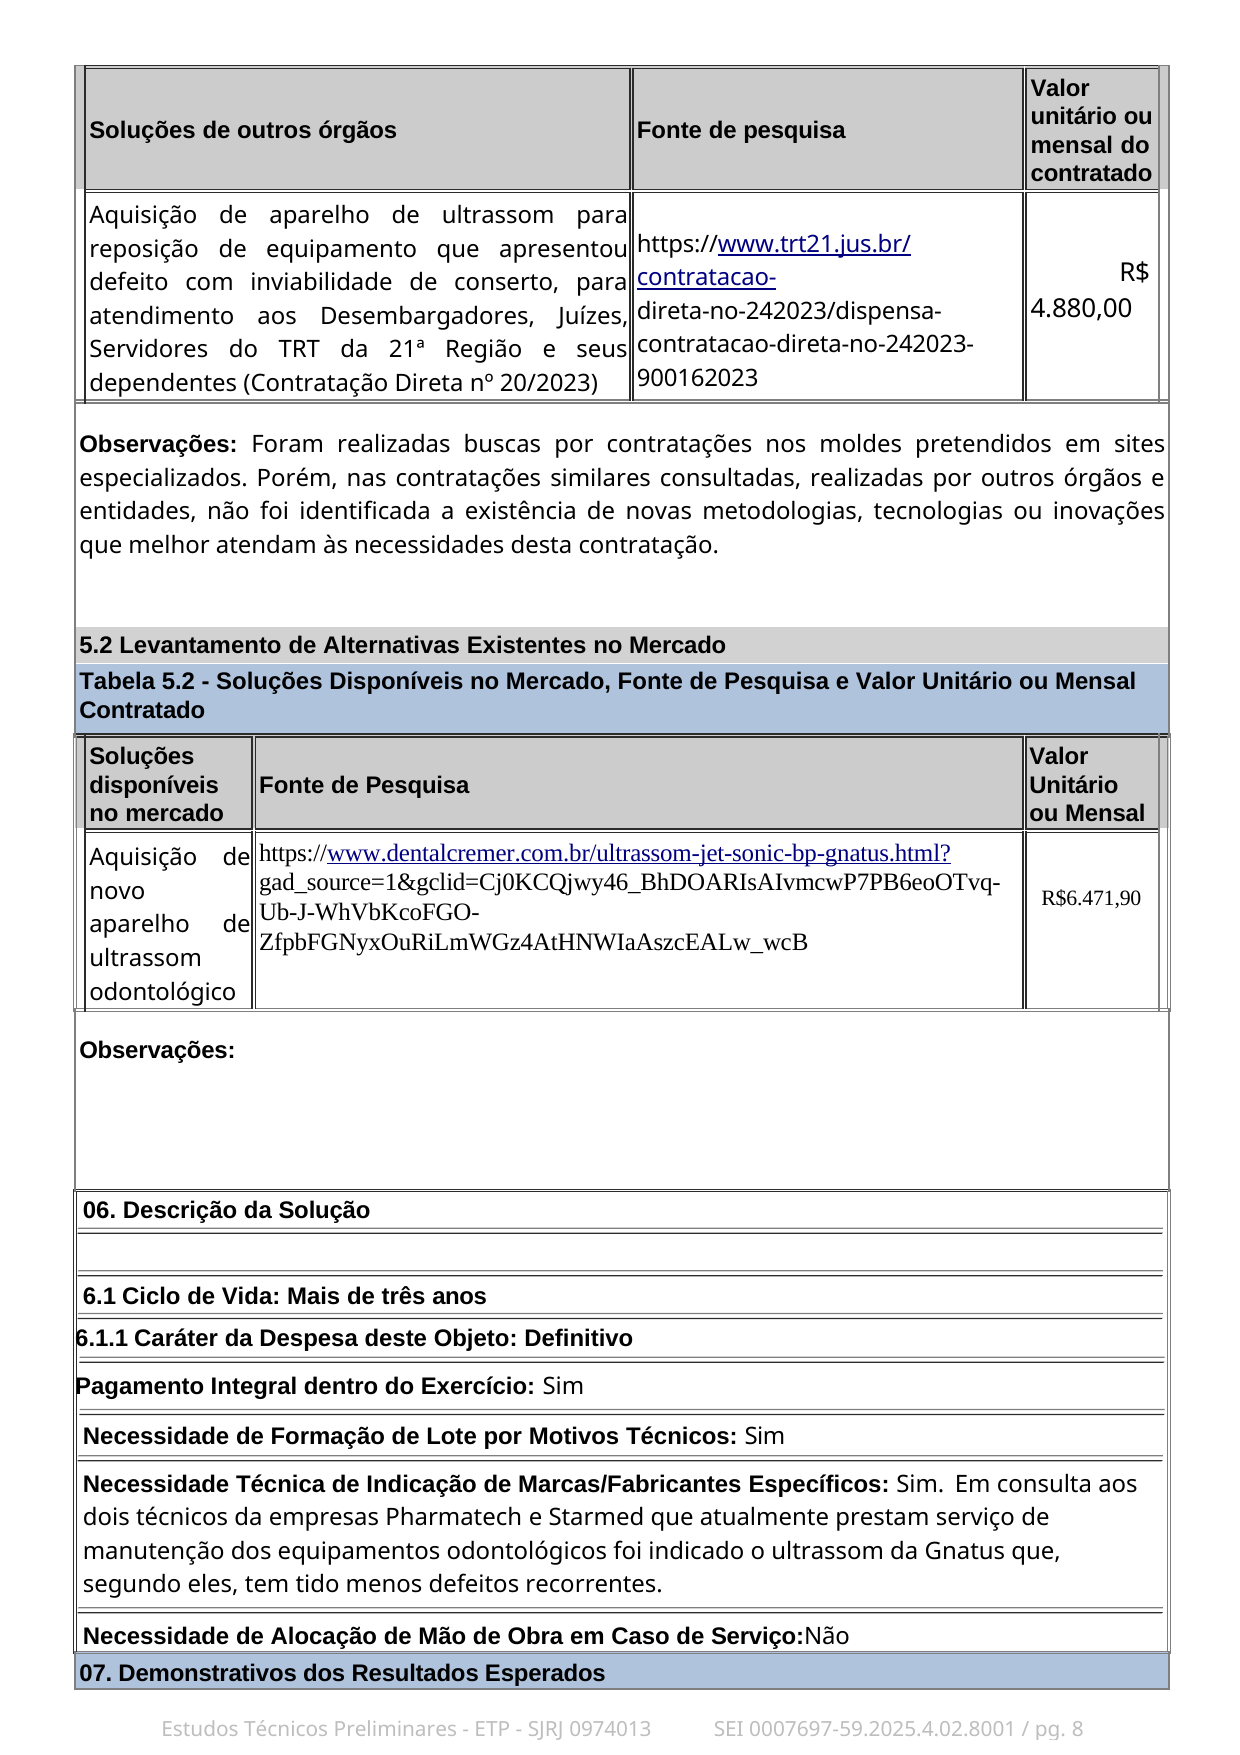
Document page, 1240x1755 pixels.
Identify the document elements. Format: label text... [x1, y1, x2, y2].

table_cell 5.2 Levantamento de Alternativas Existentes no Mercado [76, 627, 1168, 663]
table_header [76, 66, 84, 189]
table_cell Valor Unitário ou Mensal [1027, 738, 1158, 828]
table_cell [1160, 738, 1167, 828]
table_cell [77, 828, 84, 1008]
table_cell 07. Demonstrativos dos Resultados Esperados [76, 1654, 1168, 1688]
table_header Soluções de outros órgãos [86, 69, 629, 189]
table_cell R$6.471,90 [1027, 833, 1158, 1008]
table_cell Aquisição de aparelho de ultrassom para reposição de equipamento que apresentou defeito com inviabilidade de conserto, para atendimento aos Desembargadores, Juízes, Servidores do TRT da 21ª Região e seus dependentes (Contratação Direta nº 20/2023) [86, 193, 629, 399]
table_cell Fonte de Pesquisa [256, 738, 1022, 828]
table_cell [77, 738, 84, 828]
table_cell Observações: Foram realizadas buscas por contratações nos moldes pretendidos em sites especializados. Porém, nas contratações similares consultadas, realizadas por outros órgãos e entidades, não foi identificada a existência de novas metodologias, tecnologias ou inovações que melhor atendam às necessidades desta contratação. [76, 404, 1168, 627]
table_header [1160, 66, 1168, 189]
table_cell Aquisição de novo aparelho de ultrassom odontológico [86, 833, 251, 1008]
table_cell Observações: [76, 1012, 1168, 1189]
table_cell https://www.trt21.jus.br/contratacao- direta-no-242023/dispensa- contratacao-direta-no-242023- 900162023 [634, 193, 1022, 399]
table_cell Soluções disponíveis no mercado [86, 738, 251, 828]
table_cell [1160, 828, 1167, 1008]
table_cell https://www.dentalcremer.com.br/ultrassom-jet-sonic-bp-gnatus.html? gad_source=1&gclid=Cj0KCQjwy46_BhDOARIsAIvmcwP7PB6eoOTvq- Ub-J-WhVbKcoFGO- ZfpbFGNyxOuRiLmWGz4AtHNWIaAszcEALw_wcB [256, 833, 1022, 1008]
table_header Valor unitário ou mensal do contratado [1027, 69, 1158, 189]
table_cell [1160, 189, 1168, 399]
table_cell R$ 4.880,00 [1027, 193, 1158, 399]
table_cell 06. Descrição da Solução Ciclo de Vida: Mais de três anos Caráter da Despesa deste Objeto: Definitivo Pagamento Integral dentro do Exercício: Sim Necessidade de Formação de Lote por Motivos Técnicos: Sim Necessidade Técnica de Indicação de Marcas/Fabricantes Específicos: Sim. Em consulta aos dois técnicos da empresas Pharmatech e Starmed que atualmente prestam serviço de manutenção dos equipamentos odontológicos foi indicado o ultrassom da Gnatus que, segundo eles, tem tido menos defeitos recorrentes. Necessidade de Alocação de Mão de Obra em Caso de Serviço:Não [77, 1192, 1167, 1651]
table_cell [76, 189, 84, 399]
table_cell Tabela 5.2 - Soluções Disponíveis no Mercado, Fonte de Pesquisa e Valor Unitário ou Mensal Contratado [76, 664, 1168, 733]
table_header Fonte de pesquisa [634, 69, 1022, 189]
